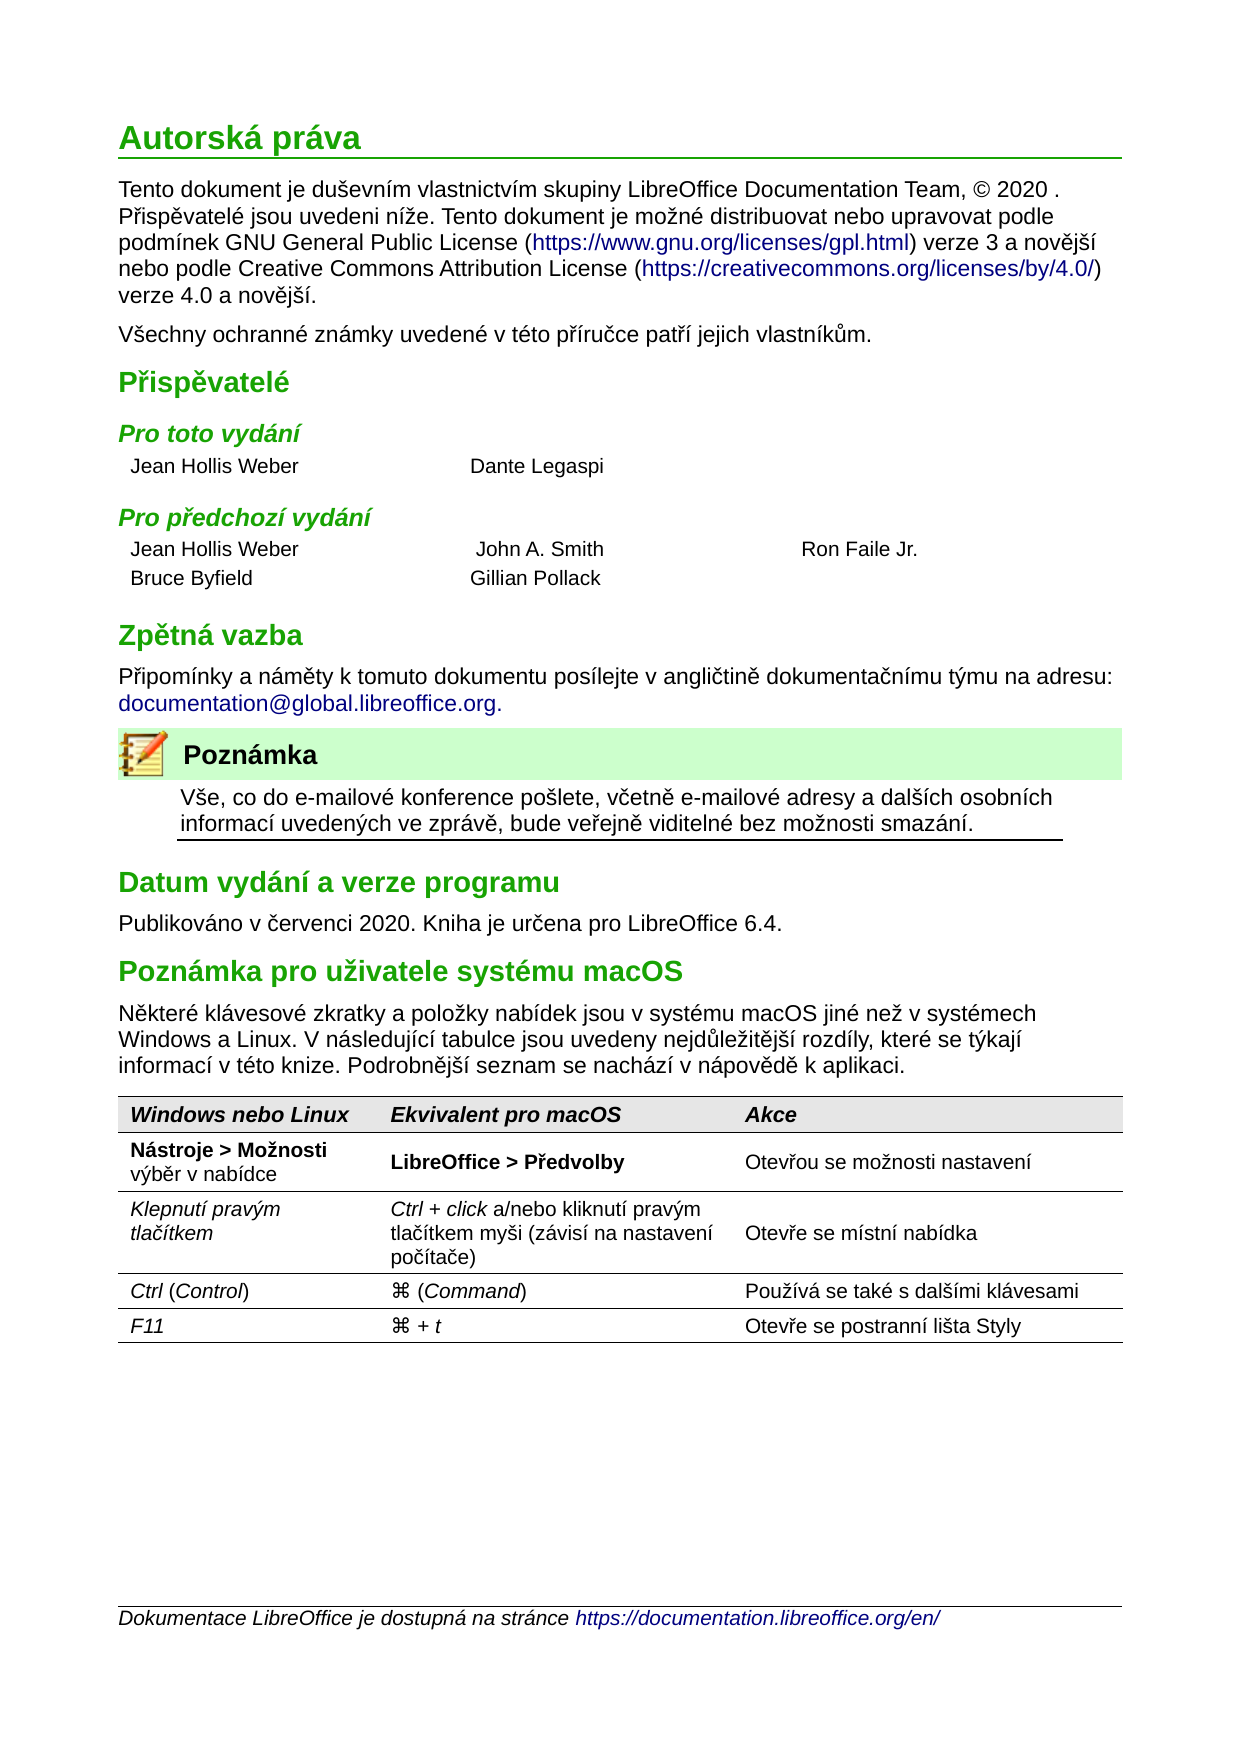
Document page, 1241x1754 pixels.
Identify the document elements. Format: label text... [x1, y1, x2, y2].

table_cell Bruce Byfield [118, 566, 458, 594]
table_header [789, 454, 1122, 482]
text Připomínky a náměty k tomuto dokumentu posílejte v angličtině dokumentačnímu týmu na adresu: documentation@global.libreoffice.org. [118, 663, 1122, 716]
table_header Windows nebo Linux [118, 1097, 378, 1132]
subtitle Poznámka pro uživatele systému macOS [118, 954, 1122, 988]
table_cell Otevře se postranní lišta Styly [733, 1309, 1123, 1342]
text Některé klávesové zkratky a položky nabídek jsou v systému macOS jiné než v systémech Windows a Linux. V následující tabulce jsou uvedeny nejdůležitější rozdíly, které se týkají informací v této knize. Podrobnější seznam se nachází v nápovědě k aplikaci. [118, 999, 1122, 1079]
table_cell Gillian Pollack [458, 566, 789, 594]
table_cell Ctrl (Control) [118, 1274, 378, 1307]
subtitle Poznámka [118, 728, 1122, 780]
subtitle Přispěvatelé [118, 365, 1122, 398]
text Tento dokument je duševním vlastnictvím skupiny LibreOffice Documentation Team, © 2020 . Přispěvatelé jsou uvedeni níže. Tento dokument je možné distribuovat nebo upravovat podle podmínek GNU General Public License (https://www.gnu.org/licenses/gpl.html) verze 3 a novější nebo podle Creative Commons Attribution License (https://creativecommons.org/licenses/by/4.0/) verze 4.0 a novější. [118, 176, 1122, 308]
table_cell ⌘ (Command) [378, 1274, 733, 1307]
subtitle Datum vydání a verze programu [118, 865, 1122, 898]
table_cell Otevřou se možnosti nastavení [733, 1133, 1123, 1191]
table_header Dante Legaspi [458, 454, 789, 482]
subtitle Autorská práva [118, 118, 1122, 157]
subtitle Pro předchozí vydání [118, 503, 1122, 531]
table_cell Otevře se místní nabídka [733, 1192, 1123, 1273]
table_cell LibreOffice > Předvolby [378, 1133, 733, 1191]
text Publikováno v červenci 2020. Kniha je určena pro LibreOffice 6.4. [118, 910, 1122, 937]
table_header Ron Faile Jr. [789, 537, 1122, 566]
table_cell Ctrl + click a/nebo kliknutí pravým tlačítkem myši (závisí na nastavení počítače) [378, 1192, 733, 1273]
text Vše, co do e-mailové konference pošlete, včetně e-mailové adresy a dalších osobních informací uvedených ve zprávě, bude veřejně viditelné bez možnosti smazání. [177, 780, 1063, 839]
table_cell Nástroje > Možnosti výběr v nabídce [118, 1133, 378, 1191]
table_header Akce [733, 1097, 1123, 1132]
table_cell Klepnutí pravým tlačítkem [118, 1192, 378, 1273]
table_cell F11 [118, 1309, 378, 1342]
table_cell Používá se také s dalšími klávesami [733, 1274, 1123, 1307]
table_header Jean Hollis Weber [118, 454, 458, 482]
picture [119, 729, 170, 780]
text Všechny ochranné známky uvedené v této příručce patří jejich vlastníkům. [118, 321, 1122, 347]
table_cell ⌘ + t [378, 1309, 733, 1342]
subtitle Zpětná vazba [118, 618, 1122, 651]
table_header John A. Smith [458, 537, 789, 566]
table_cell [789, 566, 1122, 594]
table_header Jean Hollis Weber [118, 537, 458, 566]
subtitle Pro toto vydání [118, 419, 1122, 448]
table_header Ekvivalent pro macOS [378, 1097, 733, 1132]
